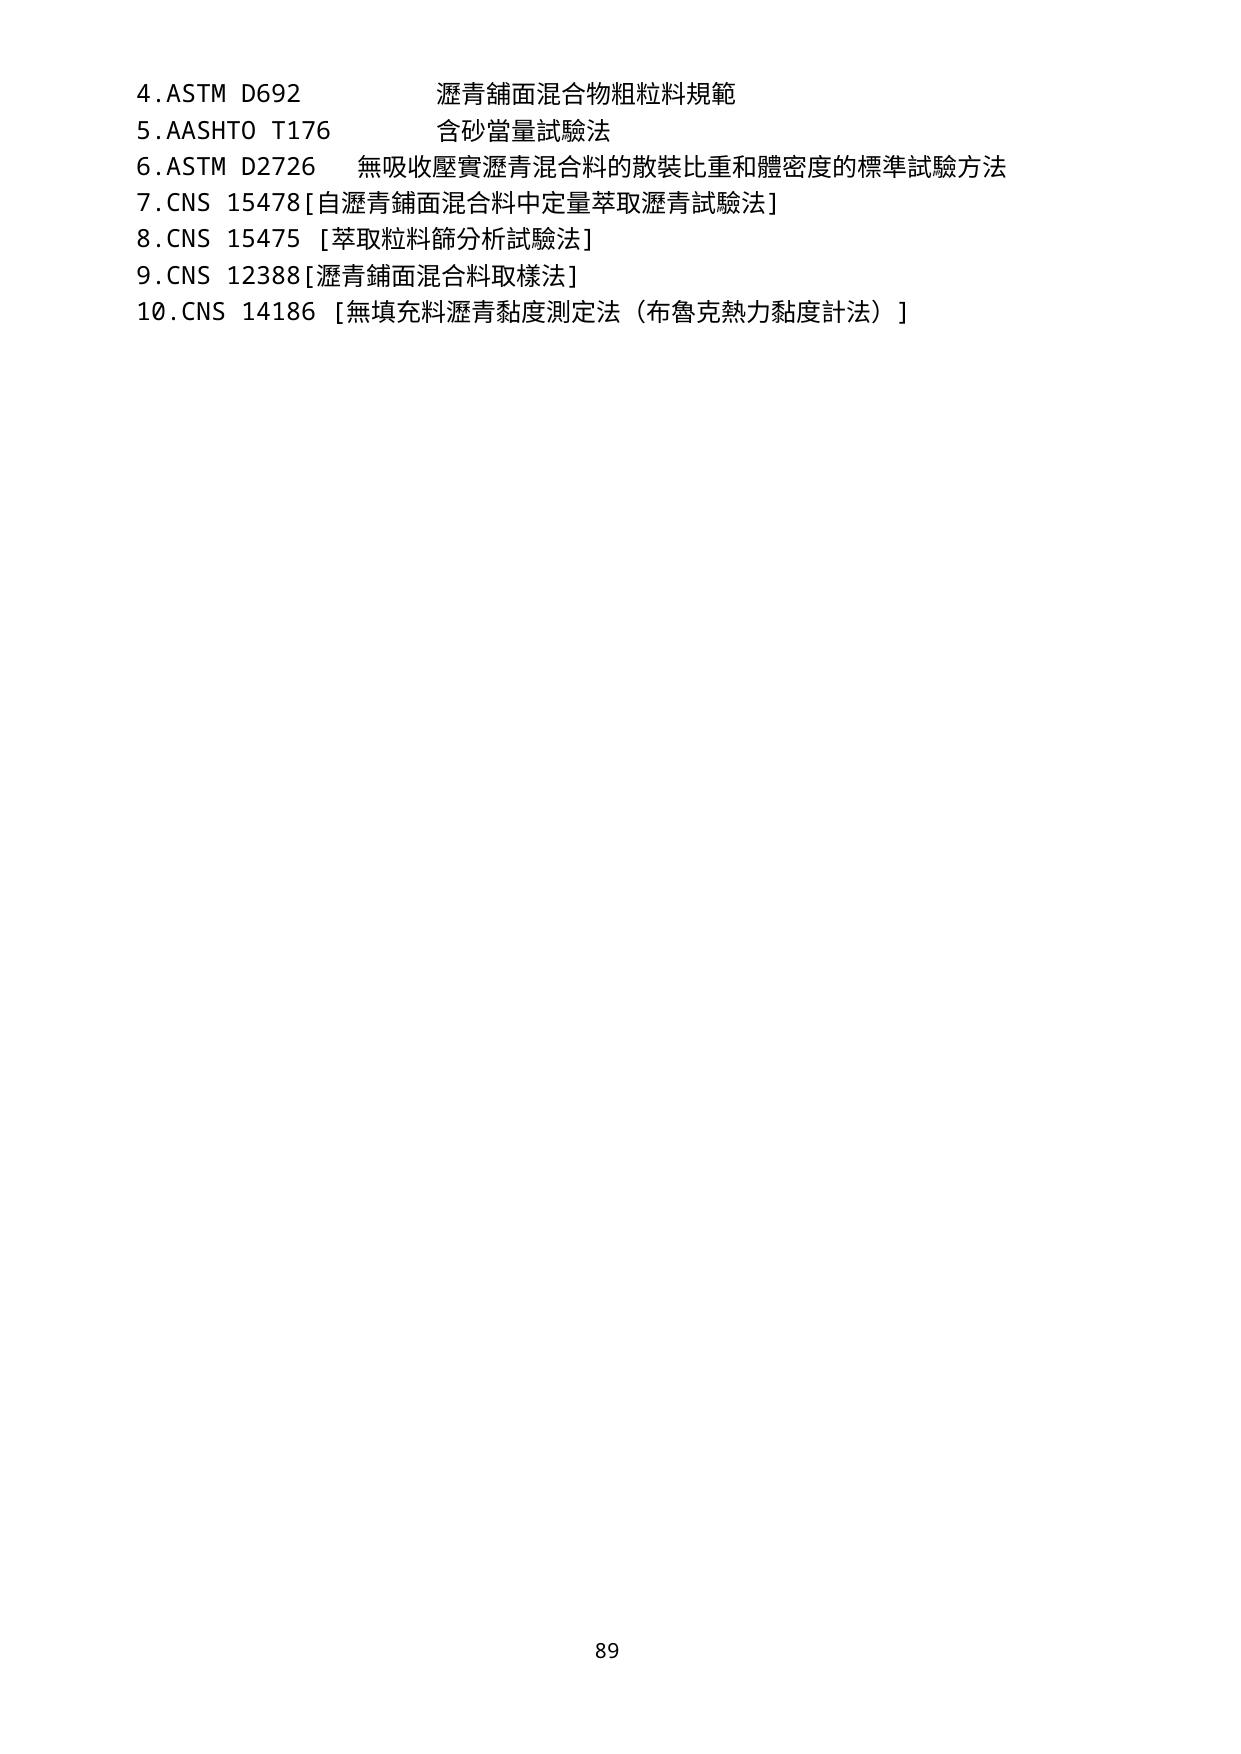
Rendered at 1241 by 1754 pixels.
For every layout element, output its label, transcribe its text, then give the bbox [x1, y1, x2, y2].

text 8.CNS 15475 [萃取粒料篩分析試驗法] [136, 220, 1092, 256]
text 6.ASTM D2726 無吸收壓實瀝青混合料的散裝比重和體密度的標準試驗方法 [136, 147, 1092, 184]
text 9.CNS 12388[瀝青鋪面混合料取樣法] [136, 256, 1092, 292]
text 7.CNS 15478[自瀝青鋪面混合料中定量萃取瀝青試驗法] [136, 184, 1092, 220]
text 5.AASHTO T176 含砂當量試驗法 [136, 111, 1092, 147]
text 10.CNS 14186 [無填充料瀝青黏度測定法（布魯克熱力黏度計法）] [136, 292, 1092, 329]
text 4.ASTM D692 瀝青舖面混合物粗粒料規範 [136, 75, 1092, 111]
